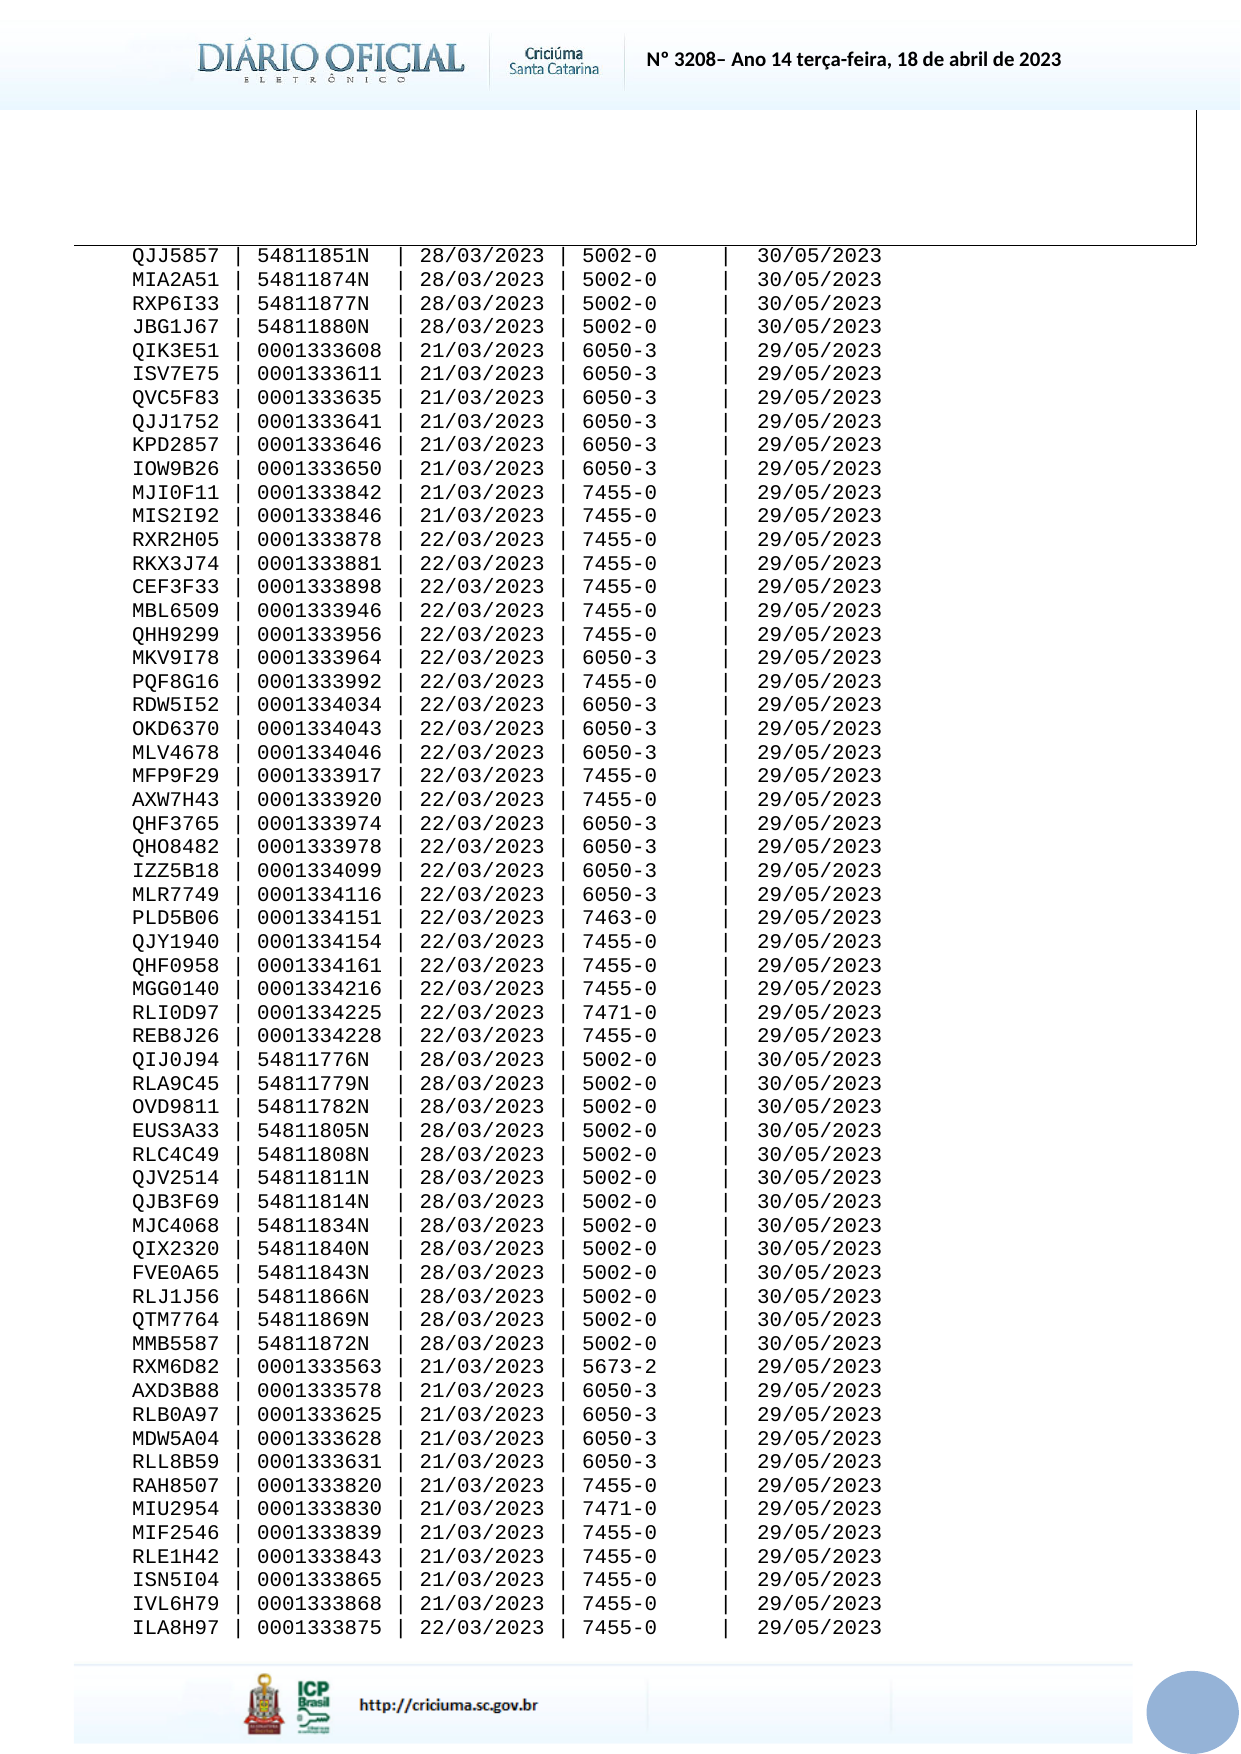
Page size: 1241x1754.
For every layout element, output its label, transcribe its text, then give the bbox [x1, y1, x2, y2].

text RLC4C49 | 54811808N | 28/03/2023 | 5002-0 | 30/05/2023 [44, 1144, 1196, 1167]
text RDW5I52 | 0001334034 | 22/03/2023 | 6050-3 | 29/05/2023 [44, 694, 1196, 718]
text MFP9F29 | 0001333917 | 22/03/2023 | 7455-0 | 29/05/2023 [44, 765, 1196, 789]
text QJJ1752 | 0001333641 | 21/03/2023 | 6050-3 | 29/05/2023 [44, 411, 1196, 434]
text MLR7749 | 0001334116 | 22/03/2023 | 6050-3 | 29/05/2023 [44, 884, 1196, 907]
text QJB3F69 | 54811814N | 28/03/2023 | 5002-0 | 30/05/2023 [44, 1191, 1196, 1215]
text ISV7E75 | 0001333611 | 21/03/2023 | 6050-3 | 29/05/2023 [44, 363, 1196, 387]
text QIK3E51 | 0001333608 | 21/03/2023 | 6050-3 | 29/05/2023 [44, 340, 1196, 363]
text QHF3765 | 0001333974 | 22/03/2023 | 6050-3 | 29/05/2023 [44, 813, 1196, 836]
text MBL6509 | 0001333946 | 22/03/2023 | 7455-0 | 29/05/2023 [44, 600, 1196, 623]
text AXW7H43 | 0001333920 | 22/03/2023 | 7455-0 | 29/05/2023 [44, 789, 1196, 813]
text RLI0D97 | 0001334225 | 22/03/2023 | 7471-0 | 29/05/2023 [44, 1002, 1196, 1026]
text RXP6I33 | 54811877N | 28/03/2023 | 5002-0 | 30/05/2023 [44, 292, 1196, 316]
text ILA8H97 | 0001333875 | 22/03/2023 | 7455-0 | 29/05/2023 [44, 1617, 1196, 1640]
text MMB5587 | 54811872N | 28/03/2023 | 5002-0 | 30/05/2023 [44, 1333, 1196, 1357]
text RKX3J74 | 0001333881 | 22/03/2023 | 7455-0 | 29/05/2023 [44, 553, 1196, 576]
text RXM6D82 | 0001333563 | 21/03/2023 | 5673-2 | 29/05/2023 [44, 1357, 1196, 1380]
text QHF0958 | 0001334161 | 22/03/2023 | 7455-0 | 29/05/2023 [44, 954, 1196, 978]
text MIS2I92 | 0001333846 | 21/03/2023 | 7455-0 | 29/05/2023 [44, 505, 1196, 529]
text CEF3F33 | 0001333898 | 22/03/2023 | 7455-0 | 29/05/2023 [44, 576, 1196, 600]
text MLV4678 | 0001334046 | 22/03/2023 | 6050-3 | 29/05/2023 [44, 742, 1196, 765]
text RLA9C45 | 54811779N | 28/03/2023 | 5002-0 | 30/05/2023 [44, 1073, 1196, 1096]
text OKD6370 | 0001334043 | 22/03/2023 | 6050-3 | 29/05/2023 [44, 718, 1196, 742]
text JBG1J67 | 54811880N | 28/03/2023 | 5002-0 | 30/05/2023 [44, 316, 1196, 340]
text OVD9811 | 54811782N | 28/03/2023 | 5002-0 | 30/05/2023 [44, 1096, 1196, 1120]
text EUS3A33 | 54811805N | 28/03/2023 | 5002-0 | 30/05/2023 [44, 1120, 1196, 1144]
text IZZ5B18 | 0001334099 | 22/03/2023 | 6050-3 | 29/05/2023 [44, 860, 1196, 884]
text MKV9I78 | 0001333964 | 22/03/2023 | 6050-3 | 29/05/2023 [44, 647, 1196, 671]
text RLB0A97 | 0001333625 | 21/03/2023 | 6050-3 | 29/05/2023 [44, 1404, 1196, 1427]
text MGG0140 | 0001334216 | 22/03/2023 | 7455-0 | 29/05/2023 [44, 978, 1196, 1002]
text QTM7764 | 54811869N | 28/03/2023 | 5002-0 | 30/05/2023 [44, 1309, 1196, 1333]
text RLL8B59 | 0001333631 | 21/03/2023 | 6050-3 | 29/05/2023 [44, 1451, 1196, 1475]
text RLJ1J56 | 54811866N | 28/03/2023 | 5002-0 | 30/05/2023 [44, 1286, 1196, 1309]
text QJY1940 | 0001334154 | 22/03/2023 | 7455-0 | 29/05/2023 [44, 931, 1196, 954]
text MIU2954 | 0001333830 | 21/03/2023 | 7471-0 | 29/05/2023 [44, 1498, 1196, 1522]
text IVL6H79 | 0001333868 | 21/03/2023 | 7455-0 | 29/05/2023 [44, 1593, 1196, 1617]
text RAH8507 | 0001333820 | 21/03/2023 | 7455-0 | 29/05/2023 [44, 1475, 1196, 1498]
text MJC4068 | 54811834N | 28/03/2023 | 5002-0 | 30/05/2023 [44, 1215, 1196, 1238]
text QJV2514 | 54811811N | 28/03/2023 | 5002-0 | 30/05/2023 [44, 1167, 1196, 1191]
text MIA2A51 | 54811874N | 28/03/2023 | 5002-0 | 30/05/2023 [44, 269, 1196, 292]
text MJI0F11 | 0001333842 | 21/03/2023 | 7455-0 | 29/05/2023 [44, 482, 1196, 505]
text PLD5B06 | 0001334151 | 22/03/2023 | 7463-0 | 29/05/2023 [44, 907, 1196, 931]
text PQF8G16 | 0001333992 | 22/03/2023 | 7455-0 | 29/05/2023 [44, 671, 1196, 694]
text QJJ5857 | 54811851N | 28/03/2023 | 5002-0 | 30/05/2023 [44, 245, 1196, 269]
text KPD2857 | 0001333646 | 21/03/2023 | 6050-3 | 29/05/2023 [44, 434, 1196, 458]
text RLE1H42 | 0001333843 | 21/03/2023 | 7455-0 | 29/05/2023 [44, 1546, 1196, 1569]
text ISN5I04 | 0001333865 | 21/03/2023 | 7455-0 | 29/05/2023 [44, 1569, 1196, 1593]
text QHH9299 | 0001333956 | 22/03/2023 | 7455-0 | 29/05/2023 [44, 623, 1196, 647]
text MIF2546 | 0001333839 | 21/03/2023 | 7455-0 | 29/05/2023 [44, 1522, 1196, 1546]
text MDW5A04 | 0001333628 | 21/03/2023 | 6050-3 | 29/05/2023 [44, 1427, 1196, 1451]
text QHO8482 | 0001333978 | 22/03/2023 | 6050-3 | 29/05/2023 [44, 836, 1196, 860]
text AXD3B88 | 0001333578 | 21/03/2023 | 6050-3 | 29/05/2023 [44, 1380, 1196, 1404]
text IOW9B26 | 0001333650 | 21/03/2023 | 6050-3 | 29/05/2023 [44, 458, 1196, 482]
text RXR2H05 | 0001333878 | 22/03/2023 | 7455-0 | 29/05/2023 [44, 529, 1196, 553]
text REB8J26 | 0001334228 | 22/03/2023 | 7455-0 | 29/05/2023 [44, 1026, 1196, 1049]
text FVE0A65 | 54811843N | 28/03/2023 | 5002-0 | 30/05/2023 [44, 1262, 1196, 1286]
text QIJ0J94 | 54811776N | 28/03/2023 | 5002-0 | 30/05/2023 [44, 1049, 1196, 1073]
text QIX2320 | 54811840N | 28/03/2023 | 5002-0 | 30/05/2023 [44, 1238, 1196, 1262]
text QVC5F83 | 0001333635 | 21/03/2023 | 6050-3 | 29/05/2023 [44, 387, 1196, 411]
